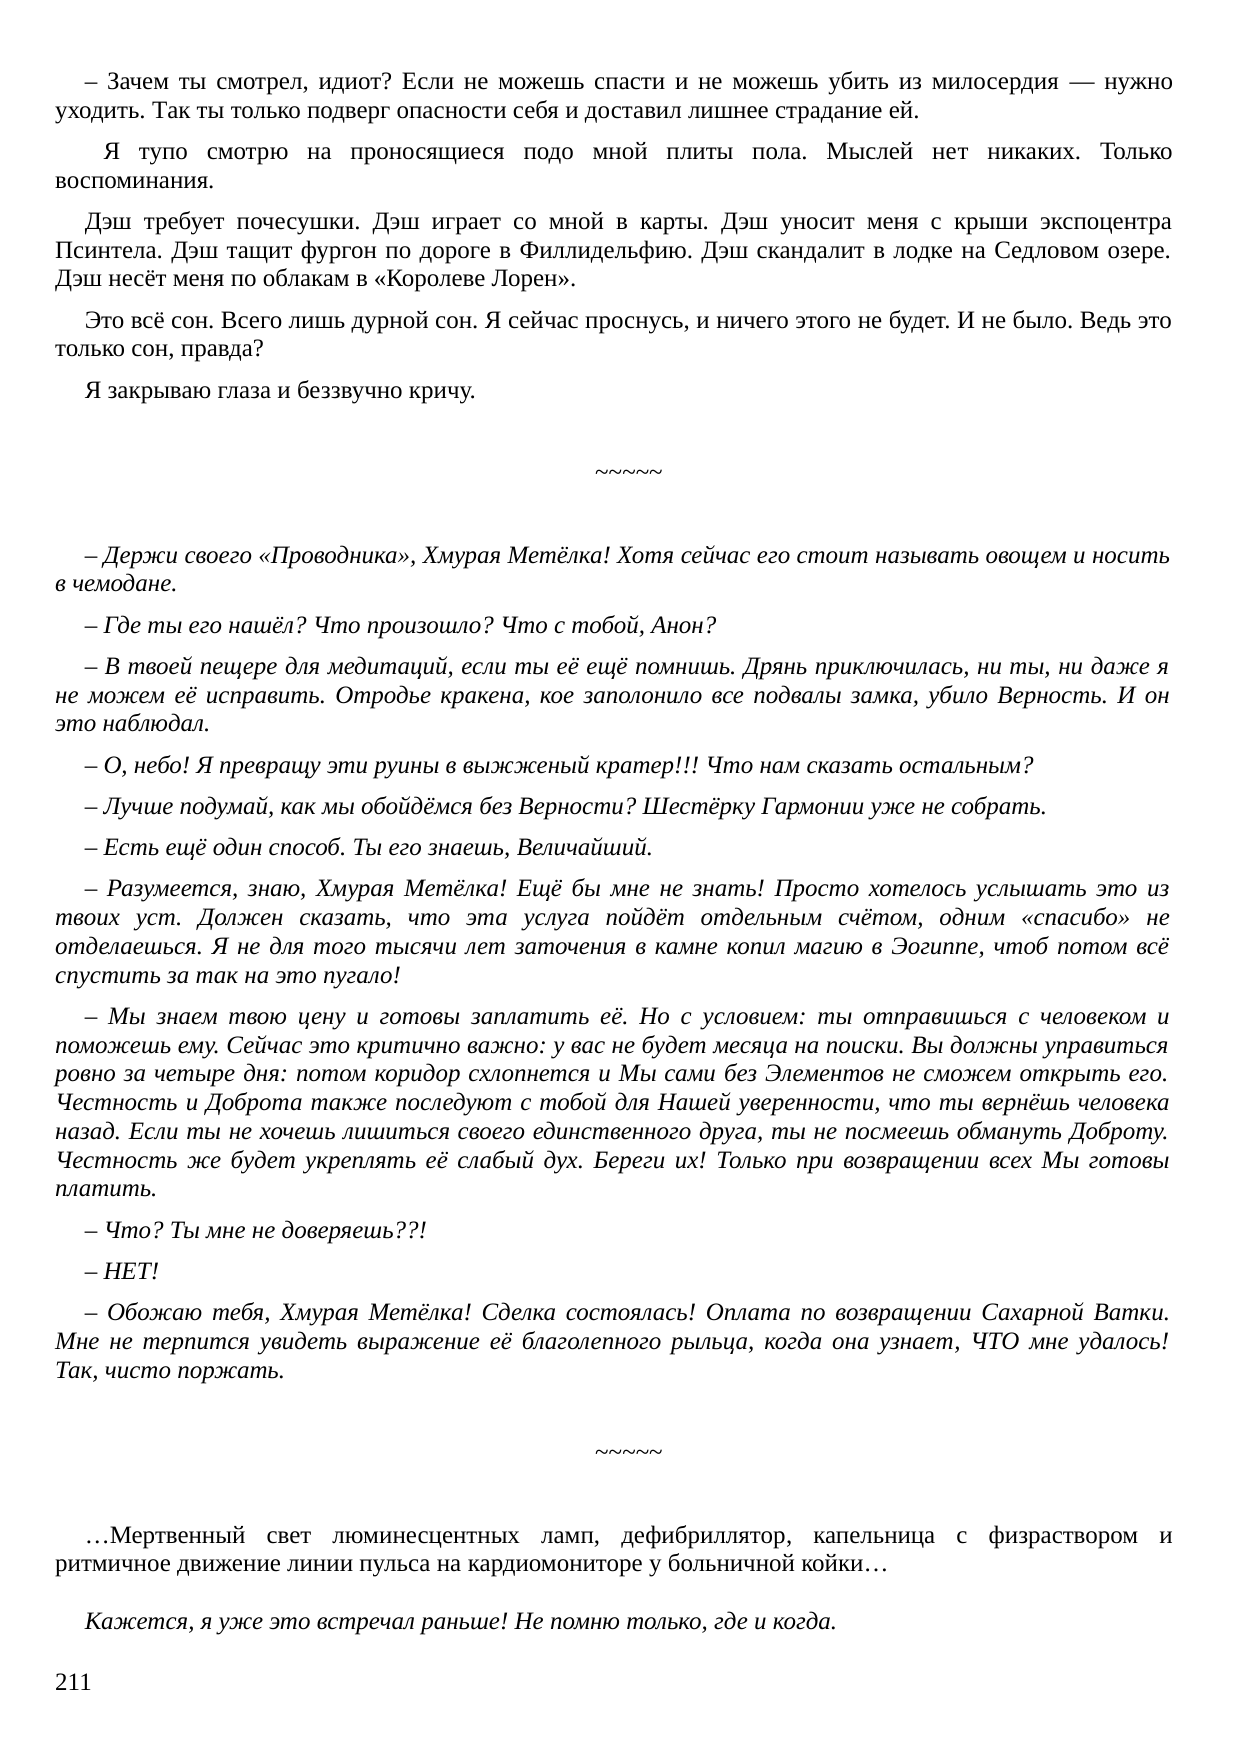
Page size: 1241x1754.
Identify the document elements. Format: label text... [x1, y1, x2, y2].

text Я закрываю глаза и беззвучно кричу. [55, 375, 1173, 403]
text Я тупо смотрю на проносящиеся подо мной плиты пола. Мыслей нет никаких. Только воспоминания. [55, 136, 1173, 193]
text Это всё сон. Всего лишь дурной сон. Я сейчас проснусь, и ничего этого не будет. И не было. Ведь это только сон, правда? [55, 305, 1173, 362]
text – Держи своего «Проводника», Хмурая Метёлка! Хотя сейчас его стоит называть овощем и носить в чемодане. [55, 540, 1173, 597]
text – Где ты его нашёл? Что произошло? Что с тобой, Анон? [55, 610, 1173, 638]
text – Есть ещё один способ. Ты его знаешь, Величайший. [55, 832, 1173, 861]
text – НЕТ! [55, 1256, 1173, 1285]
text Кажется, я уже это встречал раньше! Не помню только, где и когда. [55, 1606, 1173, 1635]
text – В твоей пещере для медитаций, если ты её ещё помнишь. Дрянь приключилась, ни ты, ни даже я не можем её исправить. Отродье кракена, кое заполонило все подвалы замка, убило Верность. И он это наблюдал. [55, 651, 1173, 737]
text – Что? Ты мне не доверяешь??! [55, 1215, 1173, 1243]
text – Мы знаем твою цену и готовы заплатить её. Но с условием: ты отправишься с человеком и поможешь ему. Сейчас это критично важно: у вас не будет месяца на поиски. Вы должны управиться ровно за четыре дня: потом коридор схлопнется и Мы сами без Элементов не сможем открыть его. Честность и Доброта также последуют с тобой для Нашей уверенности, что ты вернёшь человека назад. Если ты не хочешь лишиться своего единственного друга, ты не посмеешь обмануть Доброту. Честность же будет укреплять её слабый дух. Береги их! Только при возвращении всех Мы готовы платить. [55, 1001, 1173, 1202]
text …Мертвенный свет люминесцентных ламп, дефибриллятор, капельница с физраствором и ритмичное движение линии пульса на кардиомониторе у больничной койки… [55, 1520, 1173, 1577]
text – Лучше подумай, как мы обойдёмся без Верности? Шестёрку Гармонии уже не собрать. [55, 791, 1173, 820]
text ~~~~~ [55, 1437, 1173, 1466]
text Дэш требует почесушки. Дэш играет со мной в карты. Дэш уносит меня с крыши экспоцентра Псинтела. Дэш тащит фургон по дороге в Филлидельфию. Дэш скандалит в лодке на Седловом озере. Дэш несёт меня по облакам в «Королеве Лорен». [55, 206, 1173, 292]
text – Обожаю тебя, Хмурая Метёлка! Сделка состоялась! Оплата по возвращении Сахарной Ватки. Мне не терпится увидеть выражение её благолепного рыльца, когда она узнает, ЧТО мне удалось! Так, чисто поржать. [55, 1297, 1173, 1383]
text – Разумеется, знаю, Хмурая Метёлка! Ещё бы мне не знать! Просто хотелось услышать это из твоих уст. Должен сказать, что эта услуга пойдёт отдельным счётом, одним «спасибо» не отделаешься. Я не для того тысячи лет заточения в камне копил магию в Эогиппе, чтоб потом всё спустить за так на это пугало! [55, 873, 1173, 988]
text ~~~~~ [55, 457, 1173, 486]
text – О, небо! Я превращу эти руины в выжженый кратер!!! Что нам сказать остальным? [55, 750, 1173, 778]
text – Зачем ты смотрел, идиот? Если не можешь спасти и не можешь убить из милосердия — нужно уходить. Так ты только подверг опасности себя и доставил лишнее страдание ей. [55, 66, 1173, 123]
